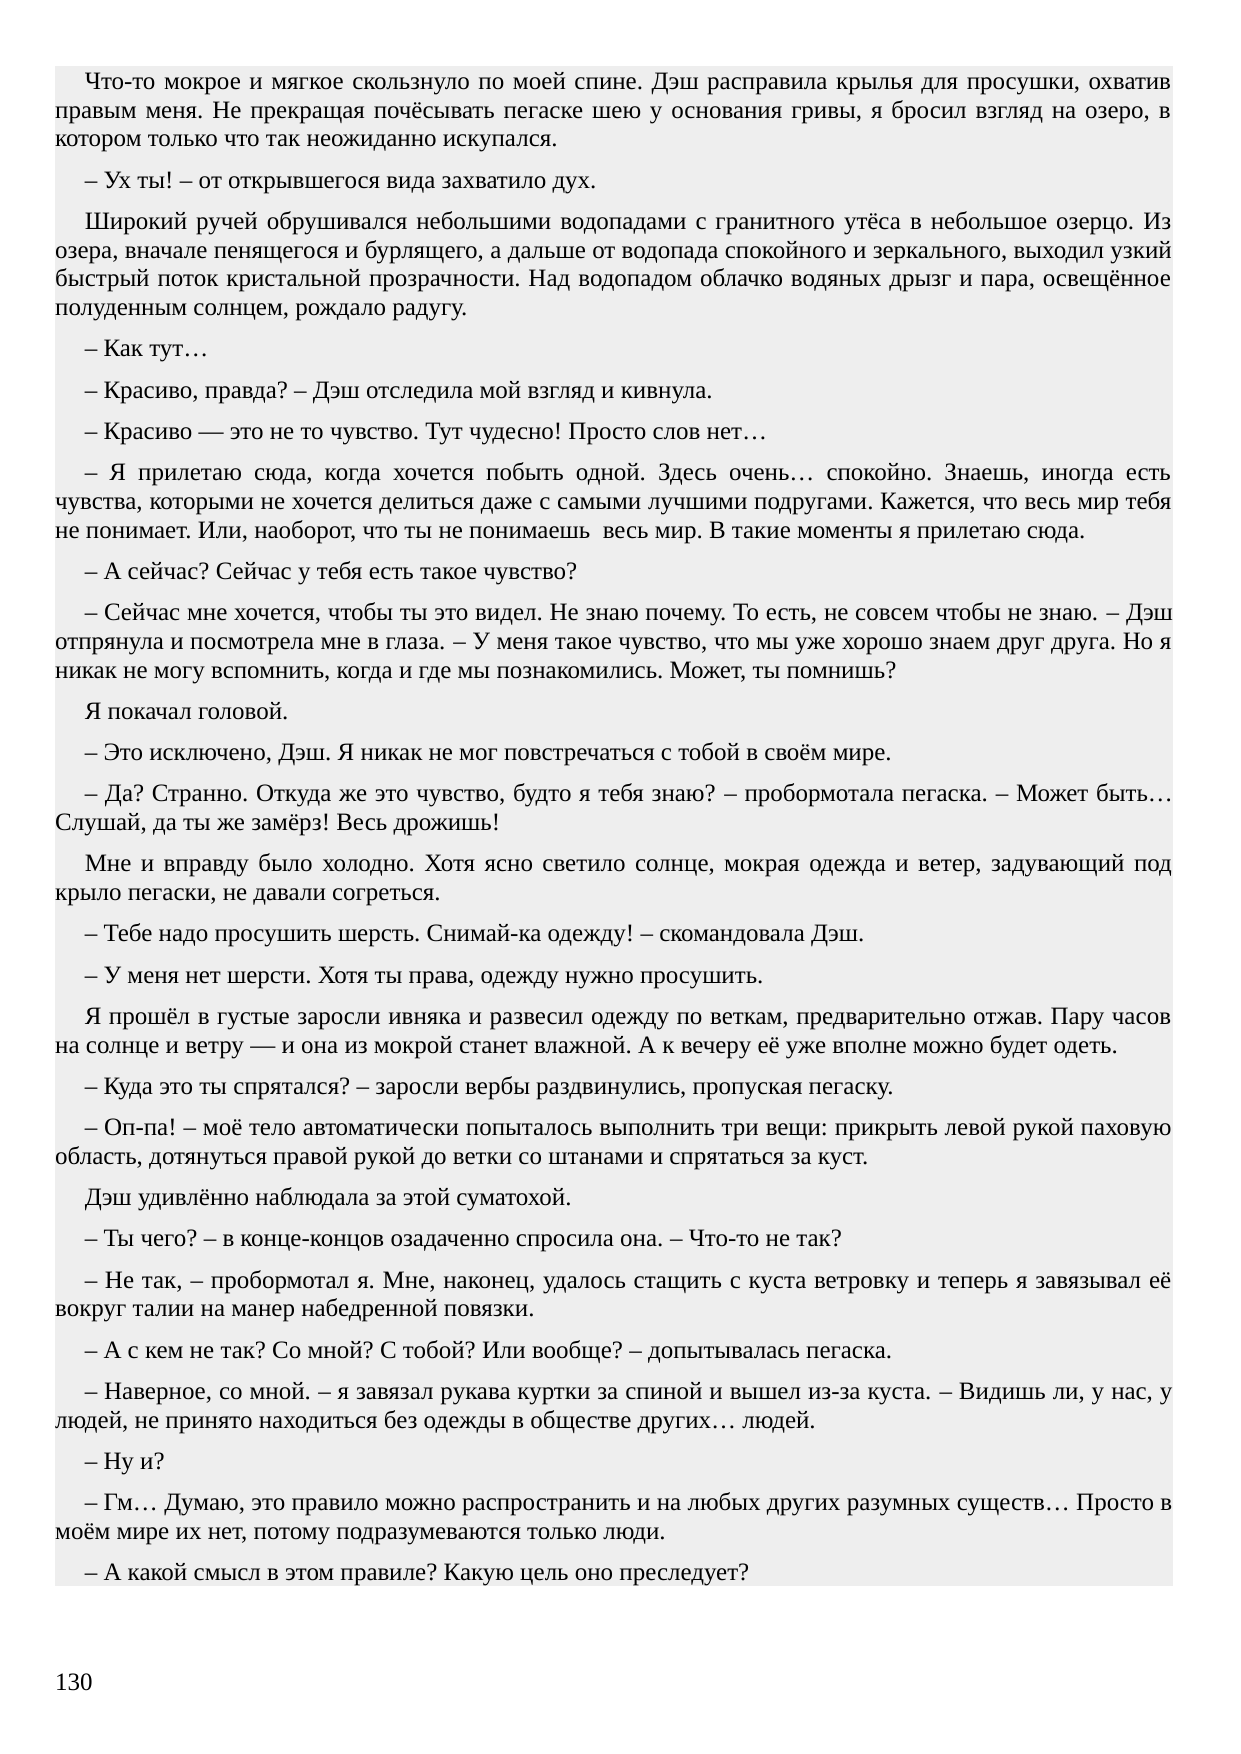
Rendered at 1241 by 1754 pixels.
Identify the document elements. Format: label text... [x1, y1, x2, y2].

text – Я прилетаю сюда, когда хочется побыть одной. Здесь очень… спокойно. Знаешь, иногда есть чувства, которыми не хочется делиться даже с самыми лучшими подругами. Кажется, что весь мир тебя не понимает. Или, наоборот, что ты не понимаешь весь мир. В такие моменты я прилетаю сюда. [55, 457, 1173, 543]
text – Оп-па! – моё тело автоматически попыталось выполнить три вещи: прикрыть левой рукой паховую область, дотянуться правой рукой до ветки со штанами и спрятаться за куст. [55, 1112, 1173, 1170]
text – Сейчас мне хочется, чтобы ты это видел. Не знаю почему. То есть, не совсем чтобы не знаю. – Дэш отпрянула и посмотрела мне в глаза. – У меня такое чувство, что мы уже хорошо знаем друг друга. Но я никак не могу вспомнить, когда и где мы познакомились. Может, ты помнишь? [55, 597, 1173, 683]
text Я покачал головой. [55, 696, 1173, 725]
text – У меня нет шерсти. Хотя ты права, одежду нужно просушить. [55, 960, 1173, 988]
text – Красиво — это не то чувство. Тут чудесно! Просто слов нет… [55, 416, 1173, 445]
text Широкий ручей обрушивался небольшими водопадами с гранитного утёса в небольшое озерцо. Из озера, вначале пенящегося и бурлящего, а дальше от водопада спокойного и зеркального, выходил узкий быстрый поток кристальной прозрачности. Над водопадом облачко водяных дрызг и пара, освещённое полуденным солнцем, рождало радугу. [55, 206, 1173, 321]
text – Ну и? [55, 1446, 1173, 1475]
text – Ух ты! – от открывшегося вида захватило дух. [55, 165, 1173, 193]
text – Не так, – пробормотал я. Мне, наконец, удалось стащить с куста ветровку и теперь я завязывал её вокруг талии на манер набедренной повязки. [55, 1265, 1173, 1322]
text – Да? Странно. Откуда же это чувство, будто я тебя знаю? – пробормотала пегаска. – Может быть… Слушай, да ты же замёрз! Весь дрожишь! [55, 778, 1173, 836]
text – Гм… Думаю, это правило можно распространить и на любых других разумных существ… Просто в моём мире их нет, потому подразумеваются только люди. [55, 1487, 1173, 1545]
text – А с кем не так? Со мной? С тобой? Или вообще? – допытывалась пегаска. [55, 1335, 1173, 1363]
text – Это исключено, Дэш. Я никак не мог повстречаться с тобой в своём мире. [55, 737, 1173, 766]
text Я прошёл в густые заросли ивняка и развесил одежду по веткам, предварительно отжав. Пару часов на солнце и ветру — и она из мокрой станет влажной. А к вечеру её уже вполне можно будет одеть. [55, 1001, 1173, 1058]
text – Красиво, правда? – Дэш отследила мой взгляд и кивнула. [55, 375, 1173, 403]
text – А сейчас? Сейчас у тебя есть такое чувство? [55, 556, 1173, 585]
text Дэш удивлённо наблюдала за этой суматохой. [55, 1182, 1173, 1211]
text – Куда это ты спрятался? – заросли вербы раздвинулись, пропуская пегаску. [55, 1071, 1173, 1100]
text Мне и вправду было холодно. Хотя ясно светило солнце, мокрая одежда и ветер, задувающий под крыло пегаски, не давали согреться. [55, 848, 1173, 906]
text – Ты чего? – в конце-концов озадаченно спросила она. – Что-то не так? [55, 1223, 1173, 1252]
text – А какой смысл в этом правиле? Какую цель оно преследует? [55, 1557, 1173, 1586]
text – Тебе надо просушить шерсть. Снимай-ка одежду! – скомандовала Дэш. [55, 918, 1173, 947]
text Что-то мокрое и мягкое скользнуло по моей спине. Дэш расправила крылья для просушки, охватив правым меня. Не прекращая почёсывать пегаске шею у основания гривы, я бросил взгляд на озеро, в котором только что так неожиданно искупался. [55, 66, 1173, 152]
text – Наверное, со мной. – я завязал рукава куртки за спиной и вышел из-за куста. – Видишь ли, у нас, у людей, не принято находиться без одежды в обществе других… людей. [55, 1376, 1173, 1433]
text – Как тут… [55, 333, 1173, 362]
